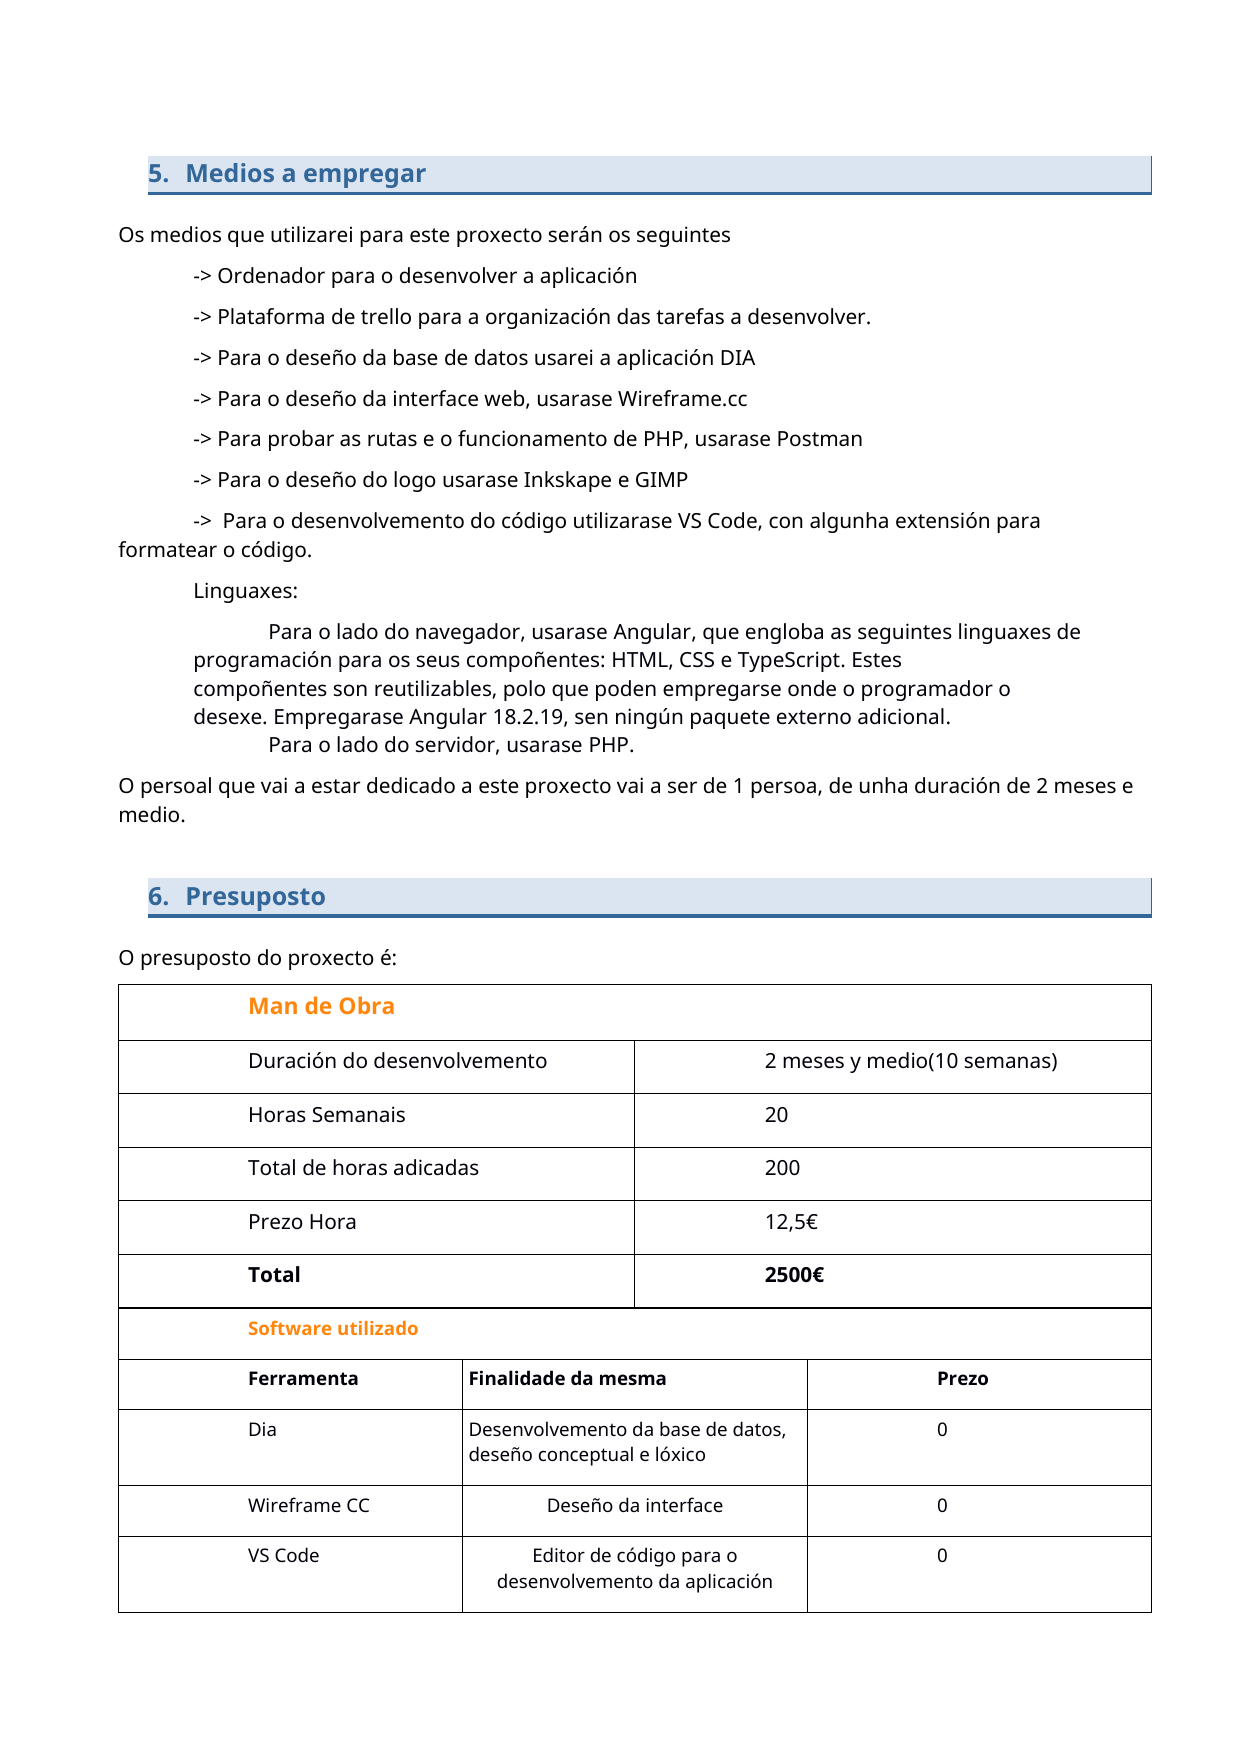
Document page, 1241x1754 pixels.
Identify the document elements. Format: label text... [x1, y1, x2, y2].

text O presuposto do proxecto é: [118, 943, 1152, 971]
text -> Para o deseño da interface web, usarase Wireframe.cc [118, 384, 1152, 412]
table_cell Total de horas adicadas [119, 1148, 634, 1200]
table_cell 2500€ [635, 1255, 1151, 1307]
table_cell Duración do desenvolvemento [119, 1041, 634, 1093]
text -> Para o desenvolvemento do código utilizarase VS Code, con algunha extensión para formatear o código. [118, 506, 1152, 563]
text -> Plataforma de trello para a organización das tarefas a desenvolver. [118, 302, 1152, 330]
table_cell 200 [635, 1148, 1151, 1200]
text -> Para o deseño da base de datos usarei a aplicación DIA [118, 343, 1152, 371]
table_cell Ferramenta [119, 1360, 462, 1409]
text O persoal que vai a estar dedicado a este proxecto vai a ser de 1 persoa, de unha duración de 2 meses e medio. [118, 771, 1152, 828]
table_cell 0 [808, 1486, 1151, 1536]
table_cell 20 [635, 1094, 1151, 1147]
table_cell 0 [808, 1537, 1151, 1612]
table_cell 12,5€ [635, 1201, 1151, 1253]
table_cell Wireframe CC [119, 1486, 462, 1536]
table_cell Dia [119, 1410, 462, 1485]
text -> Ordenador para o desenvolver a aplicación [118, 261, 1152, 289]
table_cell Finalidade da mesma [463, 1360, 807, 1409]
table_cell Editor de código para o desenvolvemento da aplicación [463, 1537, 807, 1612]
table_cell Horas Semanais [119, 1094, 634, 1147]
text Para o lado do navegador, usarase Angular, que engloba as seguintes linguaxes de programación para os seus compoñentes: HTML, CSS e TypeScript. Estes compoñentes son reutilizables, polo que poden empregarse onde o programador o desexe. Empregarase Angular 18.2.19, sen ningún paquete externo adicional. Para o lado do servidor, usarase PHP. [118, 617, 1152, 759]
text -> Para o deseño do logo usarase Inkskape e GIMP [118, 466, 1152, 494]
table_header Software utilizado [119, 1309, 1151, 1358]
table_cell Prezo [808, 1360, 1151, 1409]
table_cell 0 [808, 1410, 1151, 1485]
text Os medios que utilizarei para este proxecto serán os seguintes [118, 220, 1152, 248]
list Medios a empregar [148, 156, 1151, 192]
table_cell 2 meses y medio(10 semanas) [635, 1041, 1151, 1093]
table_header Man de Obra [119, 985, 1151, 1040]
text -> Para probar as rutas e o funcionamento de PHP, usarase Postman [118, 424, 1152, 453]
table_cell VS Code [119, 1537, 462, 1612]
table_cell Deseño da interface [463, 1486, 807, 1536]
list Presuposto [148, 878, 1151, 914]
text Linguaxes: [118, 576, 1152, 604]
table_cell Prezo Hora [119, 1201, 634, 1253]
table_cell Desenvolvemento da base de datos, deseño conceptual e lóxico [463, 1410, 807, 1485]
table_cell Total [119, 1255, 634, 1307]
